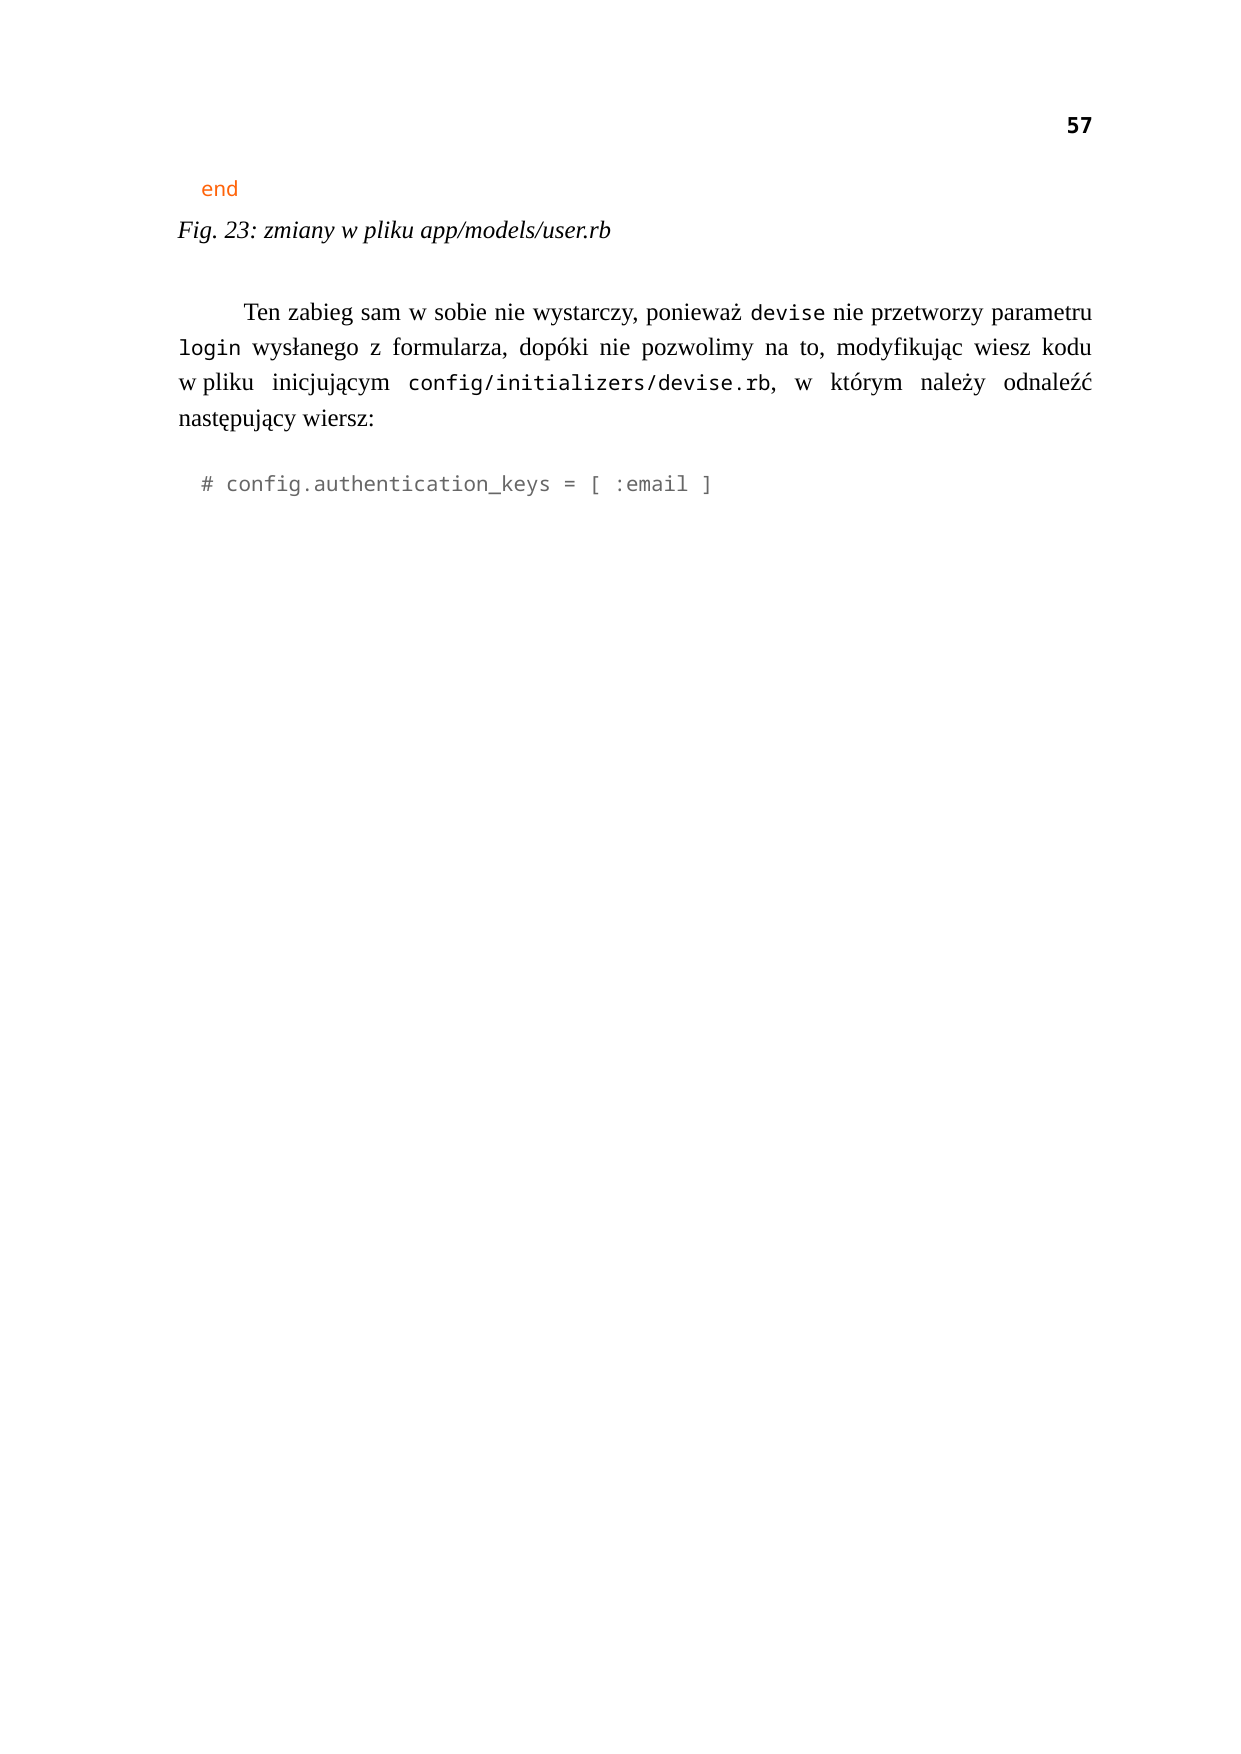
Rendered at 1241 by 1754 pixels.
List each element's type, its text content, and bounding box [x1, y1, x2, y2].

table_header end [177, 174, 1093, 202]
text Fig. 23: zmiany w pliku app/models/user.rb [177, 215, 1093, 244]
text Ten zabieg sam w sobie nie wystarczy, ponieważ devise nie przetworzy parametru login wysłanego z formularza, dopóki nie pozwolimy na to, modyfikując wiesz kodu w pliku inicjującym config/initializers/devise.rb, w którym należy odnaleźć następujący wiersz: [178, 292, 1093, 433]
table_header # config.authentication_keys = [ :email ] [177, 469, 1093, 497]
